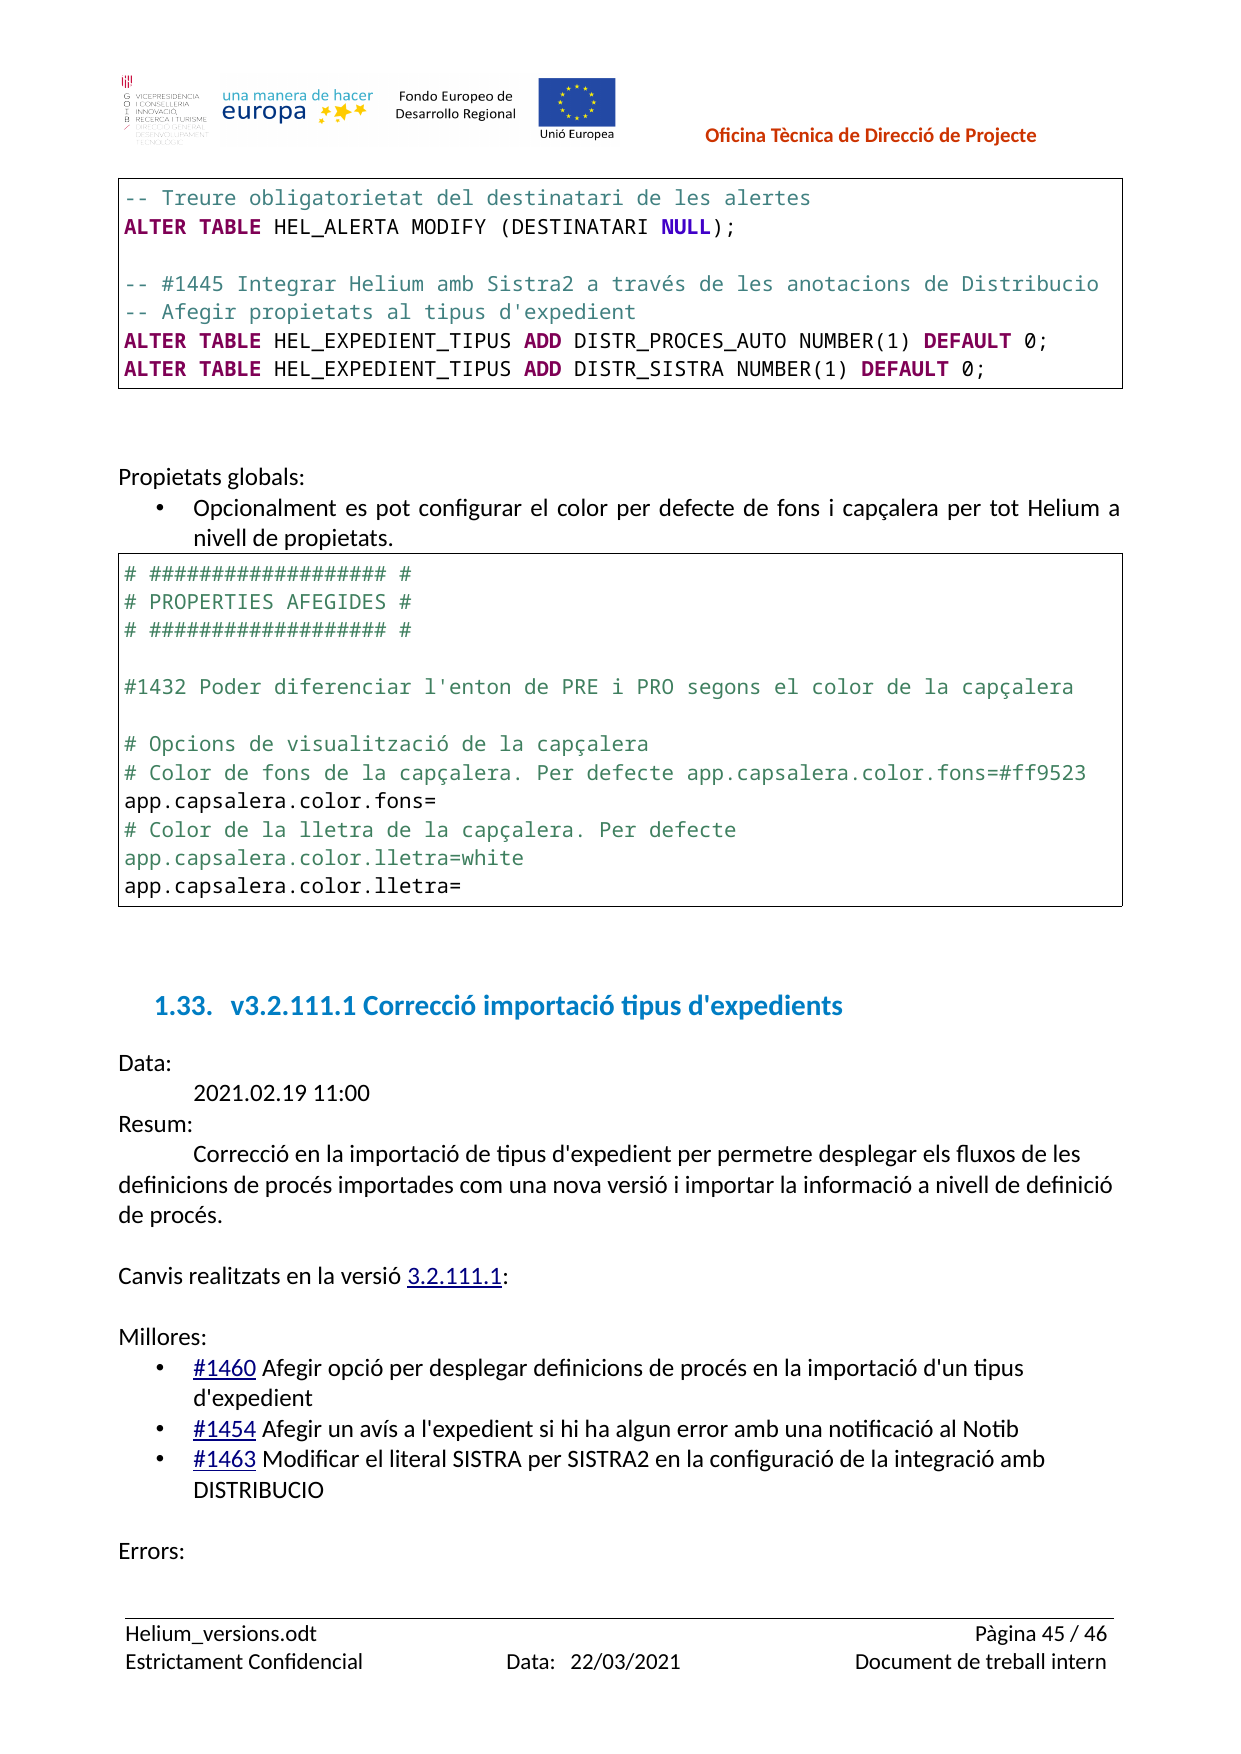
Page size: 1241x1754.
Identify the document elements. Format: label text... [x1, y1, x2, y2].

text Errors: [118, 1535, 1122, 1566]
list #1460 Afegir opció per desplegar definicions de procés en la importació d'un tipus d'expedient [156, 1352, 1122, 1413]
list Opcionalment es pot configurar el color per defecte de fons i capçalera per tot Helium a nivell de propietats. [156, 492, 1122, 553]
list #1463 Modificar el literal SISTRA per SISTRA2 en la configuració de la integració amb DISTRIBUCIO [156, 1443, 1122, 1504]
text Correcció en la importació de tipus d'expedient per permetre desplegar els fluxos de les definicions de procés importades com una nova versió i importar la informació a nivell de definició de procés. [118, 1138, 1122, 1230]
picture [118, 73, 213, 147]
subtitle v3.2.111.1 Correcció importació tipus d'expedients [153, 987, 1122, 1023]
text Resum: [118, 1108, 1122, 1138]
list #1454 Afegir un avís a l'expedient si hi ha algun error amb una notificació al Notib [156, 1413, 1122, 1443]
table_header -- Treure obligatorietat del destinatari de les alertes ALTER TABLE HEL_ALERTA MODIFY (DESTINATARI NULL); -- #1445 Integrar Helium amb Sistra2 a través de les anotacions de Distribucio -- Afegir propietats al tipus d'expedient ALTER TABLE HEL_EXPEDIENT_TIPUS ADD DISTR_PROCES_AUTO NUMBER(1) DEFAULT 0; ALTER TABLE HEL_EXPEDIENT_TIPUS ADD DISTR_SISTRA NUMBER(1) DEFAULT 0; [119, 179, 1122, 388]
text Canvis realitzats en la versió 3.2.111.1: [118, 1260, 1122, 1291]
text Propietats globals: [118, 461, 1122, 492]
table_header # ################### # # PROPERTIES AFEGIDES # # ################### # #1432 Poder diferenciar l'enton de PRE i PRO segons el color de la capçalera # Opcions de visualització de la capçalera # Color de fons de la capçalera. Per defecte app.capsalera.color.fons=#ff9523 app.capsalera.color.fons= # Color de la lletra de la capçalera. Per defecte app.capsalera.color.lletra=white app.capsalera.color.lletra= [119, 554, 1122, 906]
text Data: [118, 1047, 1122, 1077]
text Millores: [118, 1321, 1122, 1352]
text 2021.02.19 11:00 [118, 1077, 1122, 1108]
picture [219, 73, 621, 147]
